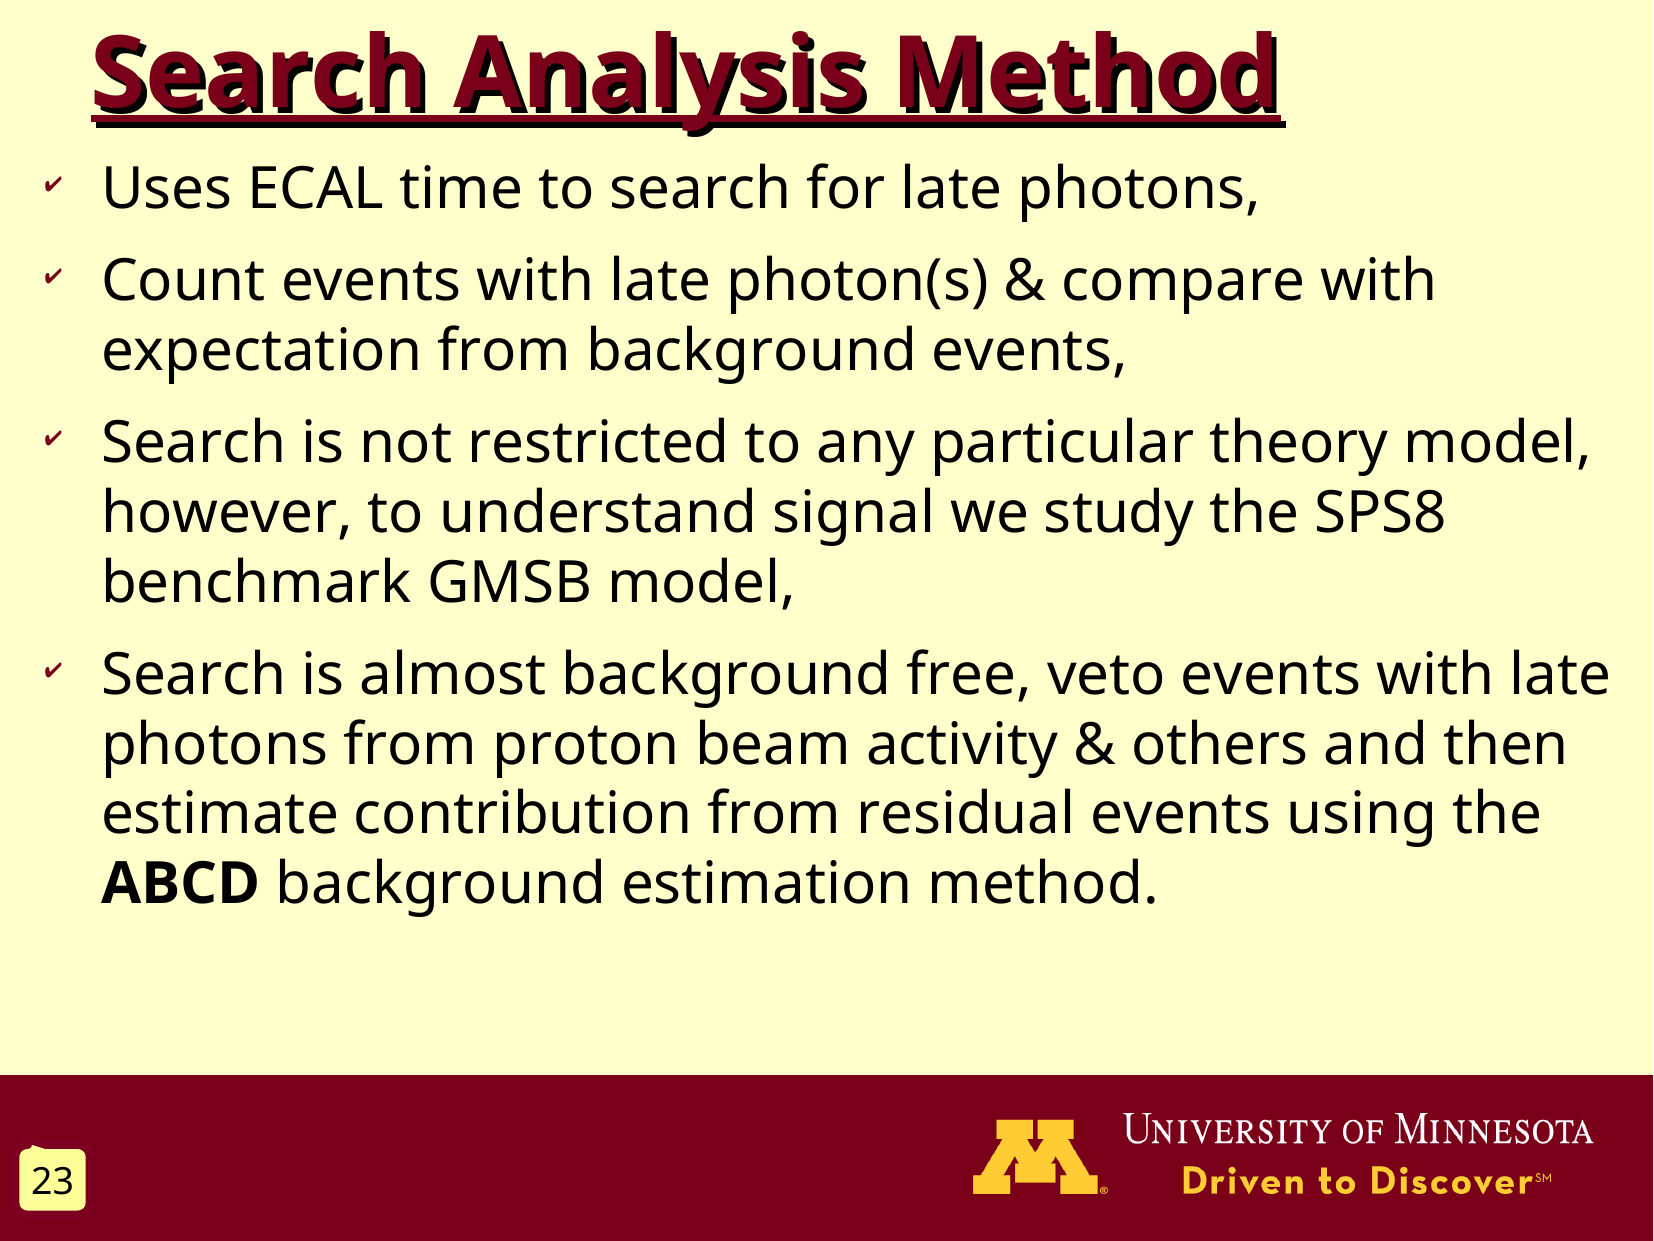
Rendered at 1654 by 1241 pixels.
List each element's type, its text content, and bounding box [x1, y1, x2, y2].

list Uses ECAL time to search for late photons, Count events with late photon(s) & compare with expectation from background events, Search is not restricted to any particular theory model, however, to understand signal we study the SPS8 benchmark GMSB model, Search is almost background free, veto events with late photons from proton beam activity & others and then estimate contribution from residual events using the ABCD background estimation method. [30, 142, 1636, 1066]
title Search Analysis Method [76, 0, 1546, 142]
text_box 23 [15, 1137, 91, 1216]
picture [0, 1075, 1654, 1241]
